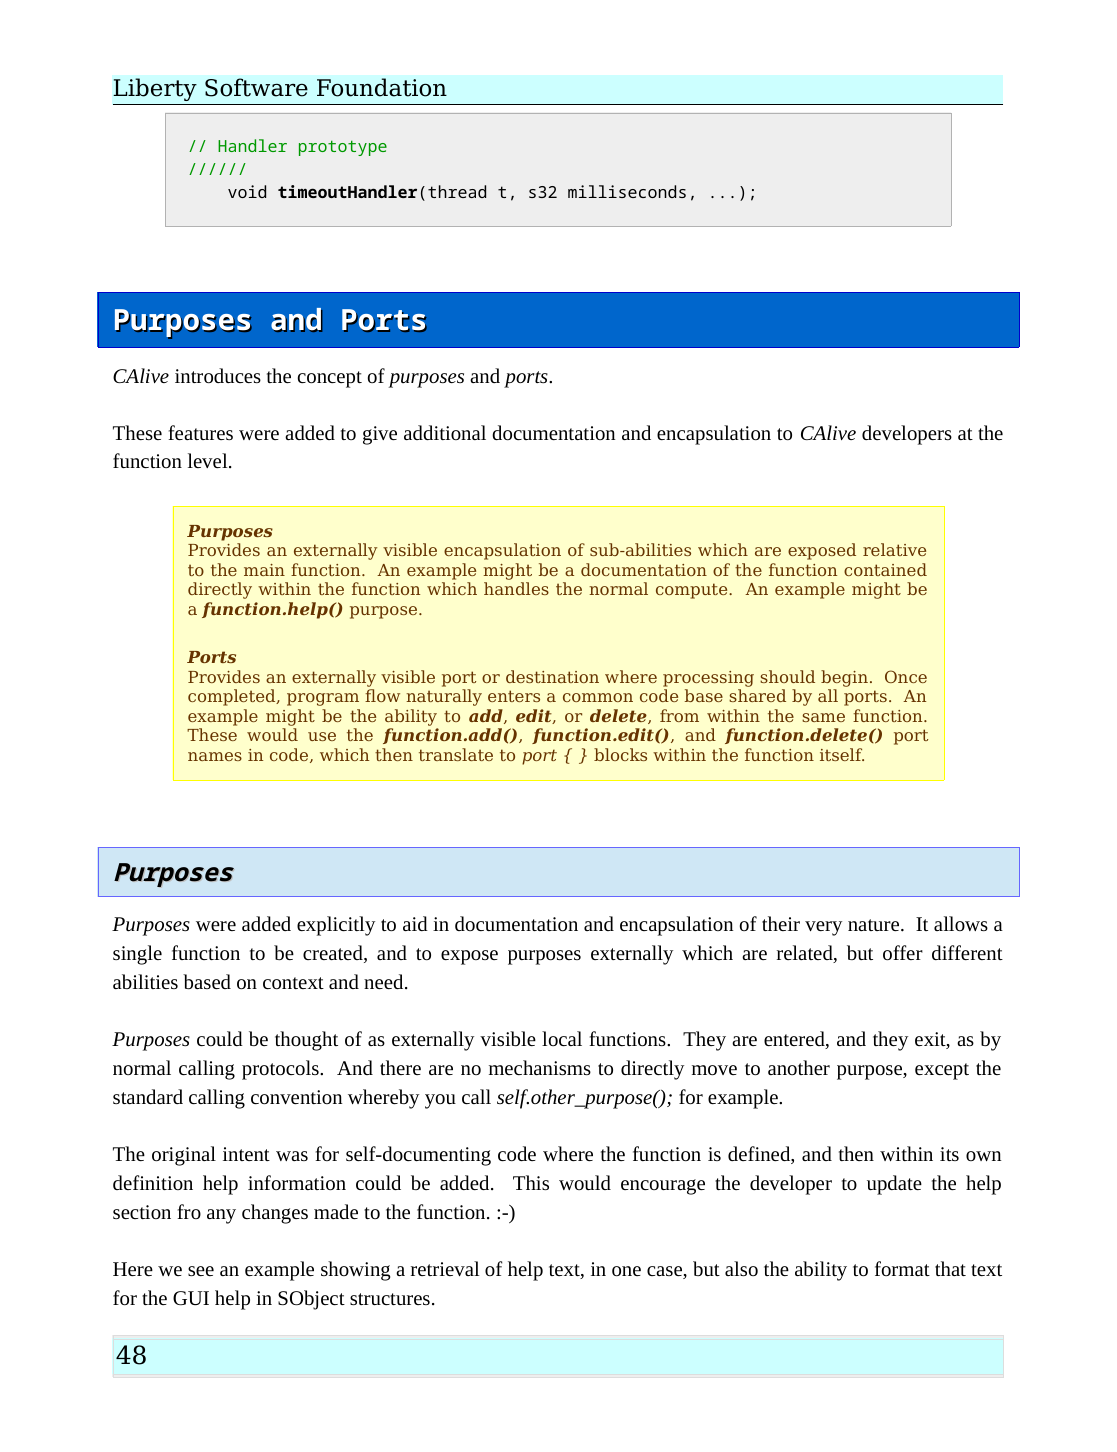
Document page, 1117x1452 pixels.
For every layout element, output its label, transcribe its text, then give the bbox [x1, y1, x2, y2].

subtitle Purposes [99, 848, 1019, 896]
text Ports Provides an externally visible port or destination where processing should begin. Once completed, program flow naturally enters a common code base shared by all ports. An example might be the ability to add, edit, or delete, from within the same function. These would use the function.add(), function.edit(), and function.delete() port names in code, which then translate to port { } blocks within the function itself. [174, 633, 944, 780]
text CAlive introduces the concept of purposes and ports. [112, 364, 1003, 388]
subtitle Purposes and Ports [99, 293, 1019, 347]
text These features were added to give additional documentation and encapsulation to CAlive developers at the function level. [112, 421, 1003, 473]
text Here we see an example showing a retrieval of help text, in one case, but also the ability to format that text for the GUI help in SObject structures. [112, 1257, 1003, 1310]
text // Handler prototype ////// void timeoutHandler(thread t, s32 milliseconds, ...); [166, 114, 951, 226]
text Purposes Provides an externally visible encapsulation of sub-abilities which are exposed relative to the main function. An example might be a documentation of the function contained directly within the function which handles the normal compute. An example might be a function.help() purpose. [174, 507, 944, 619]
text Purposes were added explicitly to aid in documentation and encapsulation of their very nature. It allows a single function to be created, and to expose purposes externally which are related, but offer different abilities based on context and need. [112, 912, 1003, 994]
text Purposes could be thought of as externally visible local functions. They are entered, and they exit, as by normal calling protocols. And there are no mechanisms to directly move to another purpose, except the standard calling convention whereby you call self.other_purpose(); for example. The original intent was for self-documenting code where the function is defined, and then within its own definition help information could be added. This would encourage the developer to update the help section fro any changes made to the function. :-) [112, 1027, 1003, 1224]
